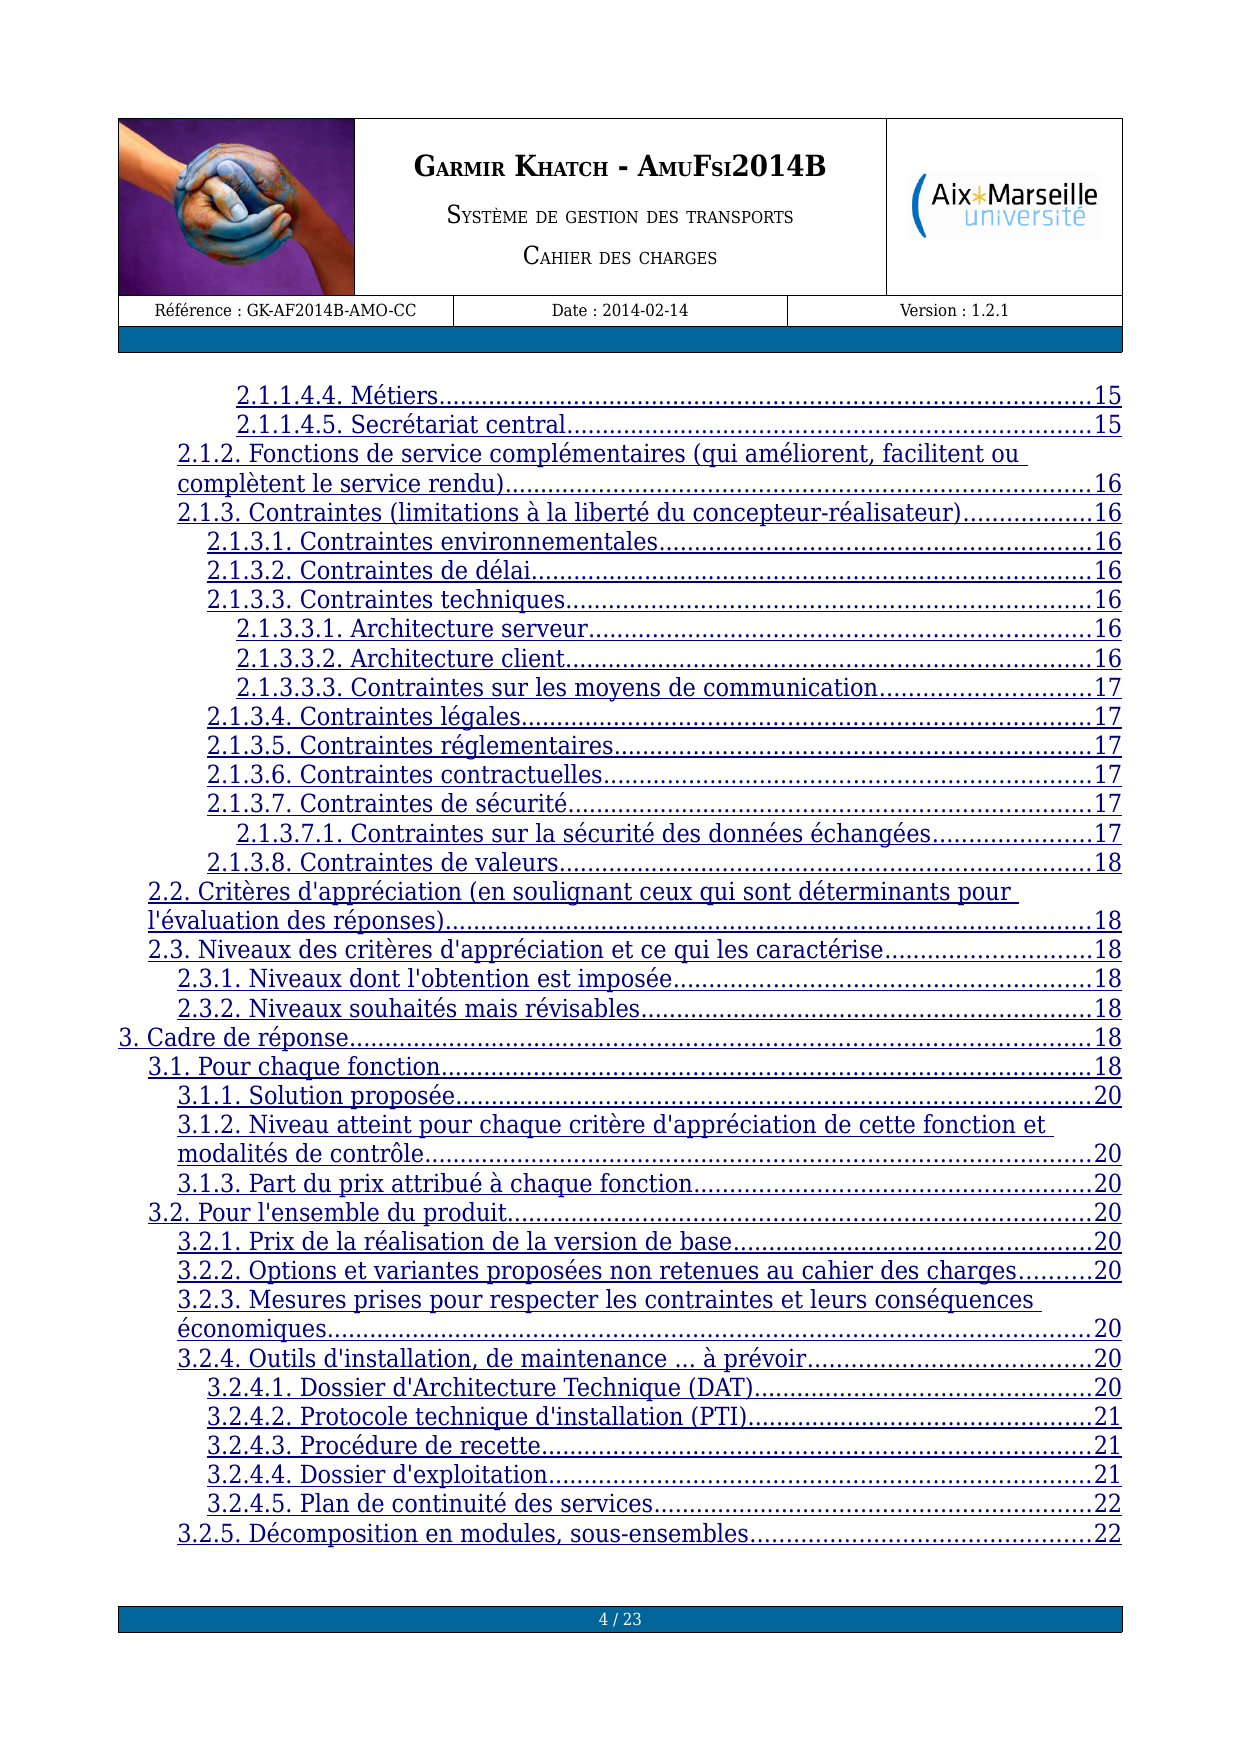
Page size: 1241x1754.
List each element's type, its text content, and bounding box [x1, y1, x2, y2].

text 2.1.3.6. Contraintes contractuelles 17 [207, 760, 1122, 786]
text 3.1.1. Solution proposée 20 [177, 1081, 1122, 1106]
text 3.2.4.5. Plan de continuité des services 22 [207, 1489, 1122, 1515]
text 2.1.1.4.5. Secrétariat central 15 [236, 410, 1122, 436]
text 3.2.4.2. Protocole technique d'installation (PTI) 21 [207, 1402, 1122, 1427]
text 3.2.3. Mesures prises pour respecter les contraintes et leurs conséquences économiques 20 [177, 1285, 1122, 1340]
text 3.1.3. Part du prix attribué à chaque fonction 20 [177, 1169, 1122, 1194]
picture [887, 126, 1122, 288]
text 2.1.3.4. Contraintes légales 17 [207, 702, 1122, 727]
text 2.1.3.7. Contraintes de sécurité 17 [207, 789, 1122, 815]
text 2.1.3.3.2. Architecture client 16 [236, 644, 1122, 669]
text 2.1.3. Contraintes (limitations à la liberté du concepteur-réalisateur) 16 [177, 498, 1122, 523]
text 3.2.4.1. Dossier d'Architecture Technique (DAT) 20 [207, 1373, 1122, 1398]
text 2.3.1. Niveaux dont l'obtention est imposée 18 [177, 964, 1122, 990]
text 3.1.2. Niveau atteint pour chaque critère d'appréciation de cette fonction et modalités de contrôle 20 [177, 1110, 1122, 1165]
text 3.2.5. Décomposition en modules, sous-ensembles 22 [177, 1519, 1122, 1544]
text 3.1. Pour chaque fonction 18 [148, 1052, 1122, 1077]
text 3. Cadre de réponse 18 [118, 1023, 1122, 1048]
text 2.1.3.3.1. Architecture serveur 16 [236, 614, 1122, 640]
text 2.1.3.3. Contraintes techniques 16 [207, 585, 1122, 611]
picture [119, 119, 354, 295]
text 3.2.2. Options et variantes proposées non retenues au cahier des charges 20 [177, 1256, 1122, 1281]
text 2.1.3.2. Contraintes de délai 16 [207, 556, 1122, 581]
text 2.1.3.8. Contraintes de valeurs 18 [207, 848, 1122, 873]
text 2.2. Critères d'appréciation (en soulignant ceux qui sont déterminants pour l'évaluation des réponses) 18 [148, 877, 1122, 931]
text 2.1.3.1. Contraintes environnementales 16 [207, 527, 1122, 552]
text 2.3. Niveaux des critères d'appréciation et ce qui les caractérise 18 [148, 935, 1122, 961]
text 3.2.4. Outils d'installation, de maintenance ... à prévoir 20 [177, 1344, 1122, 1369]
text 3.2.4.3. Procédure de recette 21 [207, 1431, 1122, 1456]
text 3.2. Pour l'ensemble du produit 20 [148, 1198, 1122, 1223]
text 3.2.4.4. Dossier d'exploitation 21 [207, 1460, 1122, 1486]
text 2.1.3.5. Contraintes réglementaires 17 [207, 731, 1122, 756]
text 3.2.1. Prix de la réalisation de la version de base 20 [177, 1227, 1122, 1252]
text 2.1.2. Fonctions de service complémentaires (qui améliorent, facilitent ou complètent le service rendu) 16 [177, 439, 1122, 494]
text 2.3.2. Niveaux souhaités mais révisables 18 [177, 994, 1122, 1019]
text 2.1.3.3.3. Contraintes sur les moyens de communication 17 [236, 673, 1122, 698]
text 2.1.3.7.1. Contraintes sur la sécurité des données échangées 17 [236, 819, 1122, 844]
text 2.1.1.4.4. Métiers 15 [236, 381, 1122, 406]
